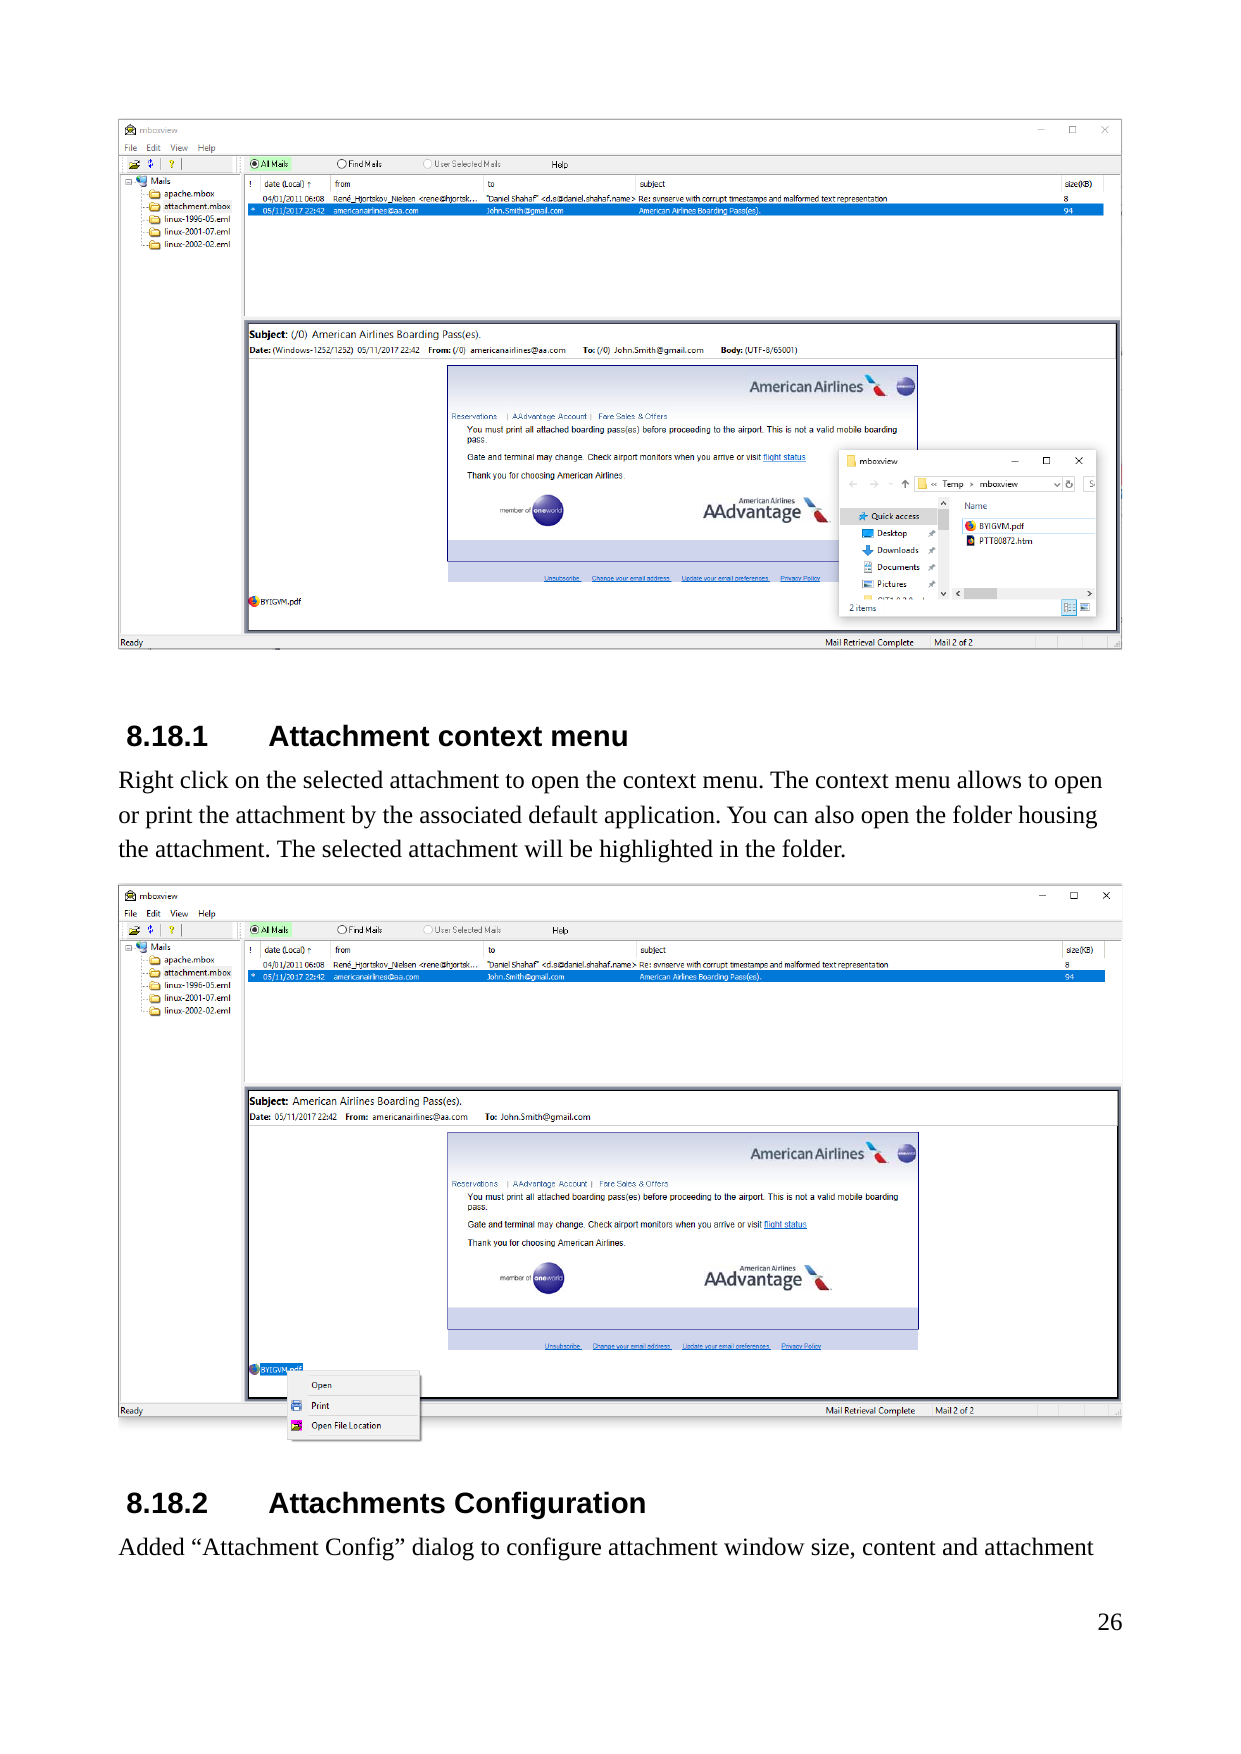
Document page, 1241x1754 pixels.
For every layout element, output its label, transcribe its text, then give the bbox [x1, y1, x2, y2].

picture [118, 883, 1123, 1443]
picture [118, 118, 1123, 650]
text Right click on the selected attachment to open the context menu. The context menu allows to open or print the attachment by the associated default application. You can also open the folder housing the attachment. The selected attachment will be highlighted in the folder. [118, 765, 1122, 863]
text Added “Attachment Config” dialog to configure attachment window size, content and attachment [118, 1532, 1122, 1561]
subtitle Attachment context menu [118, 719, 1122, 753]
subtitle Attachments Configuration [118, 1486, 1122, 1520]
